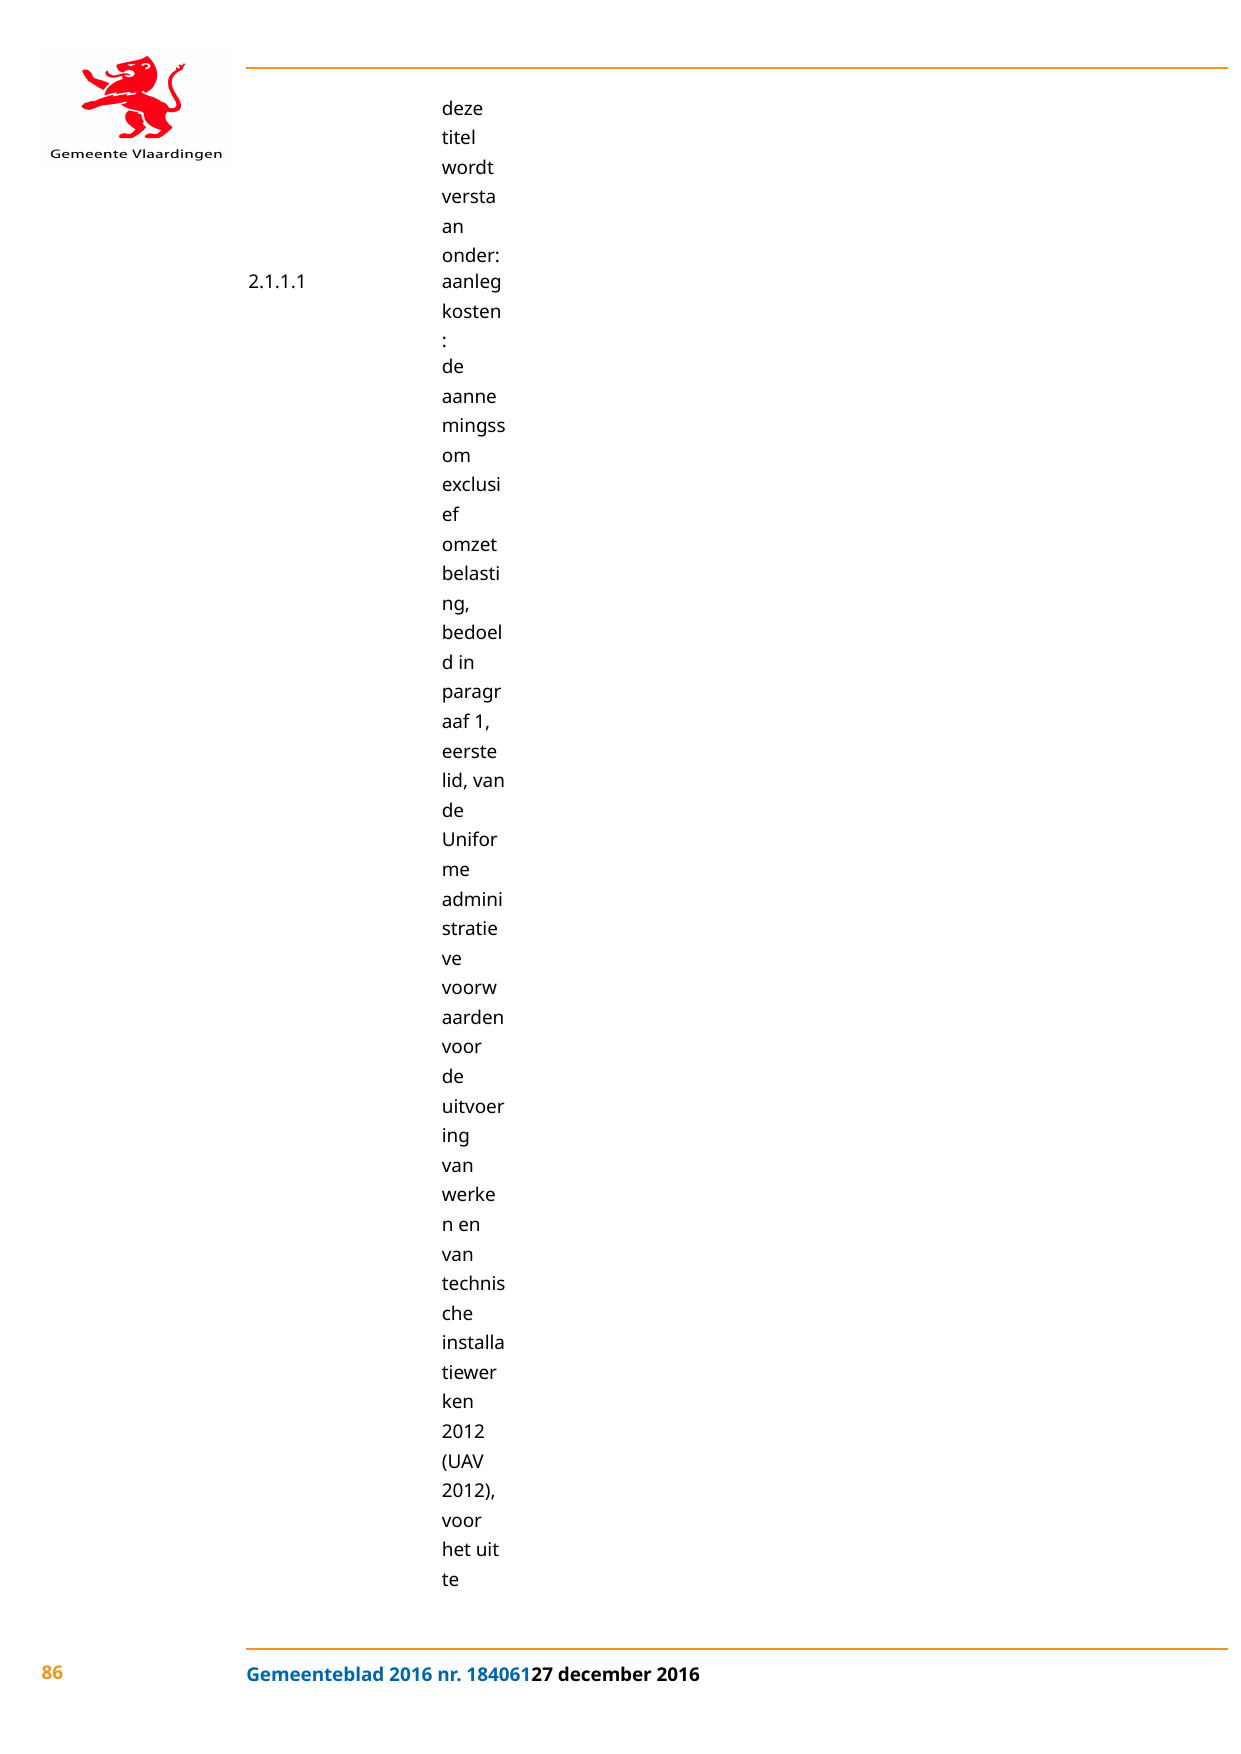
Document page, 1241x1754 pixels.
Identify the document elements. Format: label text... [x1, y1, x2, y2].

table_cell [377, 269, 442, 353]
picture [41, 47, 231, 172]
table_cell [506, 353, 571, 1592]
table_cell [506, 95, 571, 268]
table_cell [313, 95, 377, 268]
table_cell [248, 95, 312, 268]
table_cell [571, 353, 635, 1592]
table_cell [248, 353, 312, 1592]
table_cell [506, 269, 571, 353]
table_cell de aannemingssom exclusief omzetbelasting, bedoeld in paragraaf 1, eerste lid, van de Uniforme administratieve voorwaarden voor de uitvoering van werken en van technische installatiewerken 2012 (UAV 2012), voor het uit te [442, 353, 506, 1592]
table_cell 2.1.1.1 [248, 269, 312, 353]
table_cell [635, 95, 700, 268]
table_cell [313, 353, 377, 1592]
table_cell [571, 269, 635, 353]
table_cell aanlegkosten: [442, 269, 506, 353]
table_cell [377, 95, 442, 268]
table_cell [571, 95, 635, 268]
table_cell [313, 269, 377, 353]
table_cell [377, 353, 442, 1592]
table_cell [635, 269, 700, 353]
table_cell deze titel wordt verstaan onder: [442, 95, 506, 268]
table_cell [635, 353, 700, 1592]
